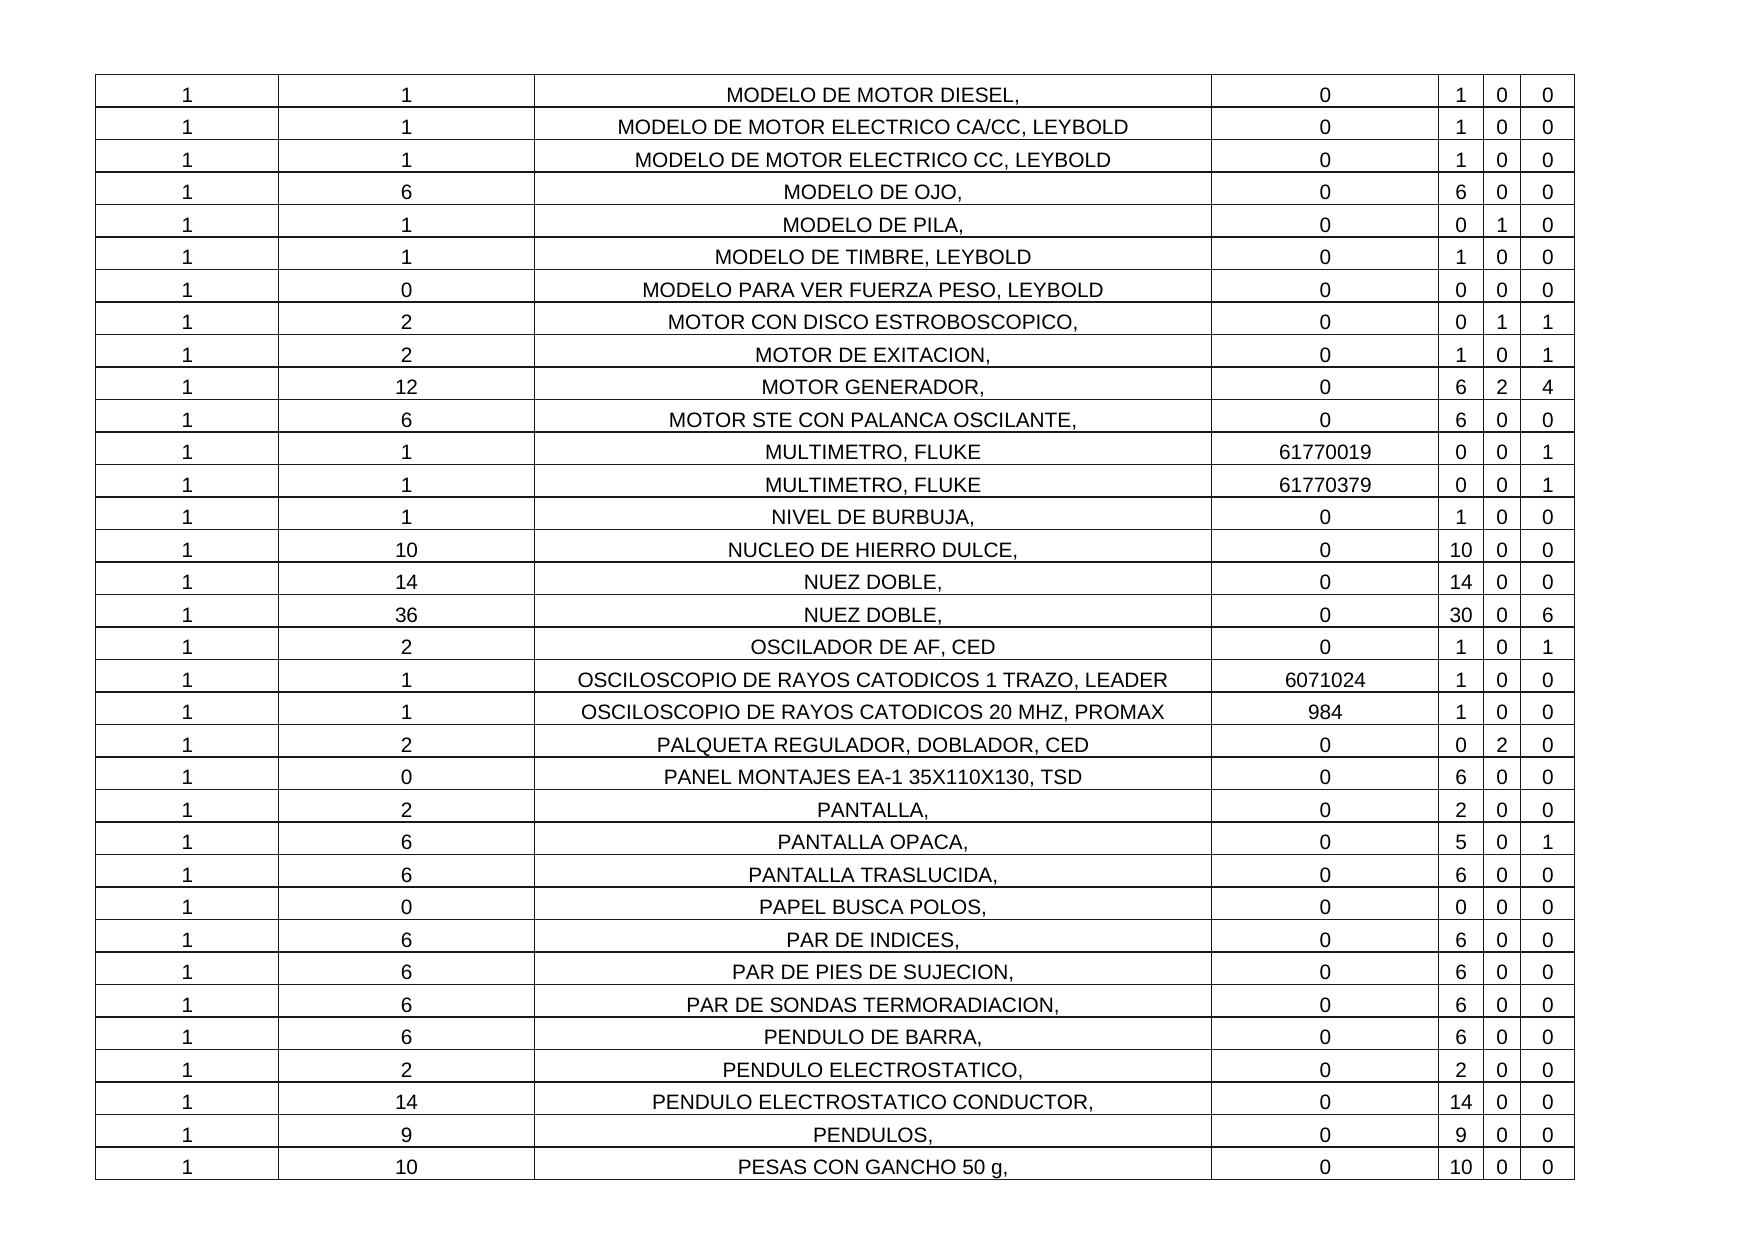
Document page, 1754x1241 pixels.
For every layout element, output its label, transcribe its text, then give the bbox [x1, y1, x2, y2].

table_cell 6 [1439, 855, 1483, 886]
table_cell 6 [1439, 173, 1483, 204]
table_cell 0 [1212, 1115, 1438, 1146]
table_cell [1575, 594, 1620, 626]
table_cell 984 [1212, 693, 1438, 724]
table_cell 1 [96, 823, 278, 854]
table_cell 1 [96, 693, 278, 724]
table_cell 1 [96, 368, 278, 399]
table_cell PAR DE SONDAS TERMORADIACION, [535, 985, 1211, 1016]
table_cell 0 [1212, 953, 1438, 984]
table_cell 0 [1212, 1148, 1438, 1179]
table_cell 0 [1439, 433, 1483, 464]
table_cell MOTOR STE CON PALANCA OSCILANTE, [535, 400, 1211, 431]
table_cell 6 [279, 920, 534, 951]
table_cell [1575, 399, 1620, 431]
table_cell 0 [1212, 173, 1438, 204]
table_cell [1575, 366, 1620, 399]
table_cell [1575, 724, 1620, 756]
table_cell [1575, 984, 1620, 1016]
table_cell MODELO PARA VER FUERZA PESO, LEYBOLD [535, 270, 1211, 301]
table_cell [1575, 269, 1620, 301]
table_cell 1 [96, 1018, 278, 1049]
table_cell 0 [1521, 725, 1574, 756]
table_cell 0 [1521, 888, 1574, 919]
table_cell 14 [279, 1083, 534, 1114]
table_cell 0 [1521, 758, 1574, 789]
table_cell 0 [1212, 1050, 1438, 1081]
table_cell 0 [1484, 1050, 1520, 1081]
table_cell [1575, 139, 1620, 171]
table_cell 1 [279, 75, 534, 106]
table_cell 1 [279, 238, 534, 269]
table_cell 10 [1439, 530, 1483, 561]
table_cell [1575, 821, 1620, 854]
table_cell 0 [1212, 888, 1438, 919]
table_cell 1 [96, 725, 278, 756]
table_cell 6 [1439, 1018, 1483, 1049]
table_cell PAPEL BUSCA POLOS, [535, 888, 1211, 919]
table_cell 0 [1212, 498, 1438, 529]
table_cell MOTOR DE EXITACION, [535, 335, 1211, 366]
table_cell 1 [1484, 205, 1520, 236]
table_cell [1575, 301, 1620, 334]
table_cell 0 [1212, 238, 1438, 269]
table_cell [1575, 951, 1620, 984]
table_cell 0 [1484, 465, 1520, 496]
table_cell 1 [96, 920, 278, 951]
table_cell 0 [1484, 173, 1520, 204]
table_cell 12 [279, 368, 534, 399]
table_cell [1575, 789, 1620, 821]
table_cell 0 [1212, 563, 1438, 594]
table_cell 0 [1521, 1018, 1574, 1049]
table_cell 1 [1439, 498, 1483, 529]
table_cell 6 [1439, 985, 1483, 1016]
table_cell 0 [1521, 660, 1574, 691]
table_cell 2 [279, 1050, 534, 1081]
table_cell 0 [279, 888, 534, 919]
table_cell 9 [279, 1115, 534, 1146]
table_cell 1 [96, 270, 278, 301]
table_cell 6 [1439, 953, 1483, 984]
table_cell 30 [1439, 595, 1483, 626]
table_cell 0 [1212, 75, 1438, 106]
table_cell PANTALLA, [535, 790, 1211, 821]
table_cell 0 [1212, 595, 1438, 626]
table_cell 1 [279, 140, 534, 171]
table_cell OSCILOSCOPIO DE RAYOS CATODICOS 1 TRAZO, LEADER [535, 660, 1211, 691]
table_cell [1575, 464, 1620, 496]
table_cell 0 [1521, 790, 1574, 821]
table_cell 0 [1484, 140, 1520, 171]
table_cell 0 [1484, 75, 1520, 106]
table_cell [1575, 1016, 1620, 1049]
table_cell 0 [1484, 530, 1520, 561]
table_cell 0 [1484, 1148, 1520, 1179]
table_cell 0 [1484, 238, 1520, 269]
table_cell 0 [1484, 823, 1520, 854]
table_cell MULTIMETRO, FLUKE [535, 465, 1211, 496]
table_cell 61770379 [1212, 465, 1438, 496]
table_cell 2 [1484, 725, 1520, 756]
table_cell [1575, 529, 1620, 561]
table_cell 0 [1212, 205, 1438, 236]
table_cell 1 [279, 660, 534, 691]
table_cell 0 [1212, 400, 1438, 431]
table_cell 2 [1439, 1050, 1483, 1081]
table_cell 6 [279, 1018, 534, 1049]
table_cell 2 [279, 790, 534, 821]
table_cell OSCILADOR DE AF, CED [535, 628, 1211, 659]
table_cell 1 [1521, 303, 1574, 334]
table_cell 0 [1521, 855, 1574, 886]
table_cell 0 [1439, 725, 1483, 756]
table_cell 0 [1484, 920, 1520, 951]
table_cell 1 [1439, 693, 1483, 724]
table_cell 14 [279, 563, 534, 594]
table_cell 1 [96, 1050, 278, 1081]
table_cell 1 [96, 855, 278, 886]
table_cell PANTALLA TRASLUCIDA, [535, 855, 1211, 886]
table_cell 0 [1212, 790, 1438, 821]
table_cell 0 [1484, 758, 1520, 789]
table_cell MODELO DE OJO, [535, 173, 1211, 204]
table_cell [1575, 496, 1620, 529]
table_cell 6 [1439, 758, 1483, 789]
table_cell 0 [1212, 530, 1438, 561]
table_cell [1575, 204, 1620, 236]
table_cell 0 [1439, 270, 1483, 301]
table_cell 0 [279, 270, 534, 301]
table_cell 0 [1212, 368, 1438, 399]
table_cell PESAS CON GANCHO 50 g, [535, 1148, 1211, 1179]
table_cell 6 [279, 173, 534, 204]
table_cell [1575, 626, 1620, 659]
table_cell 0 [1212, 303, 1438, 334]
table_cell 1 [1439, 660, 1483, 691]
table_cell 1 [1521, 433, 1574, 464]
table_cell OSCILOSCOPIO DE RAYOS CATODICOS 20 MHZ, PROMAX [535, 693, 1211, 724]
table_cell PENDULO ELECTROSTATICO CONDUCTOR, [535, 1083, 1211, 1114]
table_cell [1575, 919, 1620, 951]
table_cell MULTIMETRO, FLUKE [535, 433, 1211, 464]
table_cell [1575, 1081, 1620, 1114]
table_cell 2 [279, 335, 534, 366]
table_cell [1575, 1114, 1620, 1146]
table_cell 0 [1212, 270, 1438, 301]
table_cell [1575, 74, 1620, 106]
table_cell 10 [1439, 1148, 1483, 1179]
table_cell 1 [96, 75, 278, 106]
table_cell 0 [1212, 855, 1438, 886]
table_cell [1575, 431, 1620, 464]
table_cell 0 [1212, 823, 1438, 854]
table_cell 0 [1521, 1050, 1574, 1081]
table_cell MOTOR GENERADOR, [535, 368, 1211, 399]
table_cell 1 [96, 433, 278, 464]
table_cell 1 [96, 660, 278, 691]
table_cell 5 [1439, 823, 1483, 854]
table_cell 0 [1521, 498, 1574, 529]
table_cell PANEL MONTAJES EA-1 35X110X130, TSD [535, 758, 1211, 789]
table_cell 0 [1212, 108, 1438, 139]
table_cell 6 [279, 400, 534, 431]
table_cell 0 [1521, 140, 1574, 171]
table_cell 0 [1484, 400, 1520, 431]
table_cell 6 [1439, 920, 1483, 951]
table_cell MOTOR CON DISCO ESTROBOSCOPICO, [535, 303, 1211, 334]
table_cell NUCLEO DE HIERRO DULCE, [535, 530, 1211, 561]
table_cell 61770019 [1212, 433, 1438, 464]
table_cell 2 [279, 725, 534, 756]
table_cell 1 [279, 433, 534, 464]
table_cell 1 [1521, 628, 1574, 659]
table_cell PENDULOS, [535, 1115, 1211, 1146]
table_cell 1 [96, 790, 278, 821]
table_cell 6071024 [1212, 660, 1438, 691]
table_cell 1 [1439, 628, 1483, 659]
table_cell 0 [1521, 270, 1574, 301]
table_cell 0 [1484, 888, 1520, 919]
table_cell NUEZ DOBLE, [535, 563, 1211, 594]
table_cell 10 [279, 1148, 534, 1179]
table_cell [1575, 106, 1620, 139]
table_cell 0 [1484, 953, 1520, 984]
table_cell 1 [1521, 823, 1574, 854]
table_cell 0 [1521, 693, 1574, 724]
table_cell MODELO DE TIMBRE, LEYBOLD [535, 238, 1211, 269]
table_cell 1 [96, 400, 278, 431]
table_cell [1575, 1146, 1620, 1179]
table_cell 0 [1521, 985, 1574, 1016]
table_cell 1 [96, 465, 278, 496]
table_cell 0 [1484, 628, 1520, 659]
table_cell 0 [1484, 433, 1520, 464]
table_cell [1575, 886, 1620, 919]
table_cell 1 [96, 985, 278, 1016]
table_cell 0 [1521, 530, 1574, 561]
table_cell 0 [1521, 238, 1574, 269]
table_cell 2 [279, 303, 534, 334]
table_cell 0 [1212, 1018, 1438, 1049]
table_cell 0 [1484, 1115, 1520, 1146]
table_cell 1 [96, 108, 278, 139]
table_cell 0 [1439, 205, 1483, 236]
table_cell 1 [279, 498, 534, 529]
table_cell 0 [1484, 335, 1520, 366]
table_cell 0 [1521, 173, 1574, 204]
table_cell 6 [279, 855, 534, 886]
table_cell 1 [96, 628, 278, 659]
table_cell 0 [1439, 303, 1483, 334]
table_cell 36 [279, 595, 534, 626]
table_cell [1575, 854, 1620, 886]
table_cell 0 [1439, 465, 1483, 496]
table_cell 0 [1484, 270, 1520, 301]
table_cell 6 [279, 823, 534, 854]
table_cell [1575, 236, 1620, 269]
table_cell 0 [1521, 205, 1574, 236]
table_cell 0 [1212, 725, 1438, 756]
table_cell 0 [1212, 1083, 1438, 1114]
table_cell 0 [1484, 985, 1520, 1016]
table_cell PAR DE INDICES, [535, 920, 1211, 951]
table_cell 0 [1484, 108, 1520, 139]
table_cell 6 [279, 953, 534, 984]
table_cell 1 [279, 465, 534, 496]
table_cell 0 [1212, 335, 1438, 366]
table_cell 1 [1439, 75, 1483, 106]
table_cell 1 [96, 1083, 278, 1114]
table_cell MODELO DE PILA, [535, 205, 1211, 236]
table_cell 0 [1521, 563, 1574, 594]
table_cell 6 [279, 985, 534, 1016]
table_cell MODELO DE MOTOR ELECTRICO CA/CC, LEYBOLD [535, 108, 1211, 139]
table_cell 0 [1484, 855, 1520, 886]
table_cell 0 [1212, 985, 1438, 1016]
table_cell 1 [1521, 335, 1574, 366]
table_cell 6 [1439, 368, 1483, 399]
table_cell 0 [1484, 563, 1520, 594]
table_cell PENDULO ELECTROSTATICO, [535, 1050, 1211, 1081]
table_cell 1 [96, 1148, 278, 1179]
table_cell NUEZ DOBLE, [535, 595, 1211, 626]
table_cell 6 [1521, 595, 1574, 626]
table_cell 0 [1521, 1115, 1574, 1146]
table_cell 0 [1521, 75, 1574, 106]
table_cell 1 [279, 693, 534, 724]
table_cell 0 [1521, 1148, 1574, 1179]
table_cell 1 [1439, 238, 1483, 269]
table_cell 0 [1212, 758, 1438, 789]
table_cell MODELO DE MOTOR DIESEL, [535, 75, 1211, 106]
table_cell 0 [1521, 953, 1574, 984]
table_cell 1 [96, 1115, 278, 1146]
table_cell 1 [96, 953, 278, 984]
table_cell [1575, 1049, 1620, 1081]
table_cell 4 [1521, 368, 1574, 399]
table_cell 14 [1439, 563, 1483, 594]
table_cell 14 [1439, 1083, 1483, 1114]
table_cell 2 [279, 628, 534, 659]
table_cell 1 [279, 108, 534, 139]
table_cell [1575, 561, 1620, 594]
table_cell 6 [1439, 400, 1483, 431]
table_cell 0 [1212, 140, 1438, 171]
table_cell 1 [96, 238, 278, 269]
table_cell 0 [1521, 1083, 1574, 1114]
table_cell 0 [1212, 920, 1438, 951]
table_cell 1 [1439, 335, 1483, 366]
table_cell 1 [96, 205, 278, 236]
table_cell 1 [96, 498, 278, 529]
table_cell PALQUETA REGULADOR, DOBLADOR, CED [535, 725, 1211, 756]
table_cell 2 [1484, 368, 1520, 399]
table_cell 0 [1484, 1083, 1520, 1114]
table_cell 1 [279, 205, 534, 236]
table_cell 10 [279, 530, 534, 561]
table_cell 1 [96, 563, 278, 594]
table_cell [1575, 171, 1620, 204]
table_cell [1575, 691, 1620, 724]
table_cell 1 [96, 335, 278, 366]
table_cell 1 [1439, 108, 1483, 139]
table_cell NIVEL DE BURBUJA, [535, 498, 1211, 529]
table_cell 0 [1484, 790, 1520, 821]
table_cell 1 [96, 303, 278, 334]
table_cell 1 [96, 140, 278, 171]
table_cell 0 [1521, 400, 1574, 431]
table_cell 1 [1484, 303, 1520, 334]
table_cell 0 [1484, 498, 1520, 529]
table_cell [1575, 334, 1620, 366]
table_cell 0 [279, 758, 534, 789]
table_cell 1 [96, 173, 278, 204]
table_cell PAR DE PIES DE SUJECION, [535, 953, 1211, 984]
table_cell 2 [1439, 790, 1483, 821]
table_cell [1575, 756, 1620, 789]
table_cell 1 [96, 888, 278, 919]
table_cell 1 [96, 595, 278, 626]
table_cell PENDULO DE BARRA, [535, 1018, 1211, 1049]
table_cell PANTALLA OPACA, [535, 823, 1211, 854]
table_cell 1 [96, 758, 278, 789]
table_cell 0 [1484, 595, 1520, 626]
table_cell 0 [1521, 920, 1574, 951]
table_cell [1575, 659, 1620, 691]
table_cell 0 [1521, 108, 1574, 139]
table_cell 1 [1521, 465, 1574, 496]
table_cell 0 [1439, 888, 1483, 919]
table_cell 0 [1484, 1018, 1520, 1049]
table_cell 9 [1439, 1115, 1483, 1146]
table_cell 1 [1439, 140, 1483, 171]
table_cell 0 [1484, 660, 1520, 691]
table_cell 1 [96, 530, 278, 561]
table_cell MODELO DE MOTOR ELECTRICO CC, LEYBOLD [535, 140, 1211, 171]
table_cell 0 [1212, 628, 1438, 659]
table_cell 0 [1484, 693, 1520, 724]
